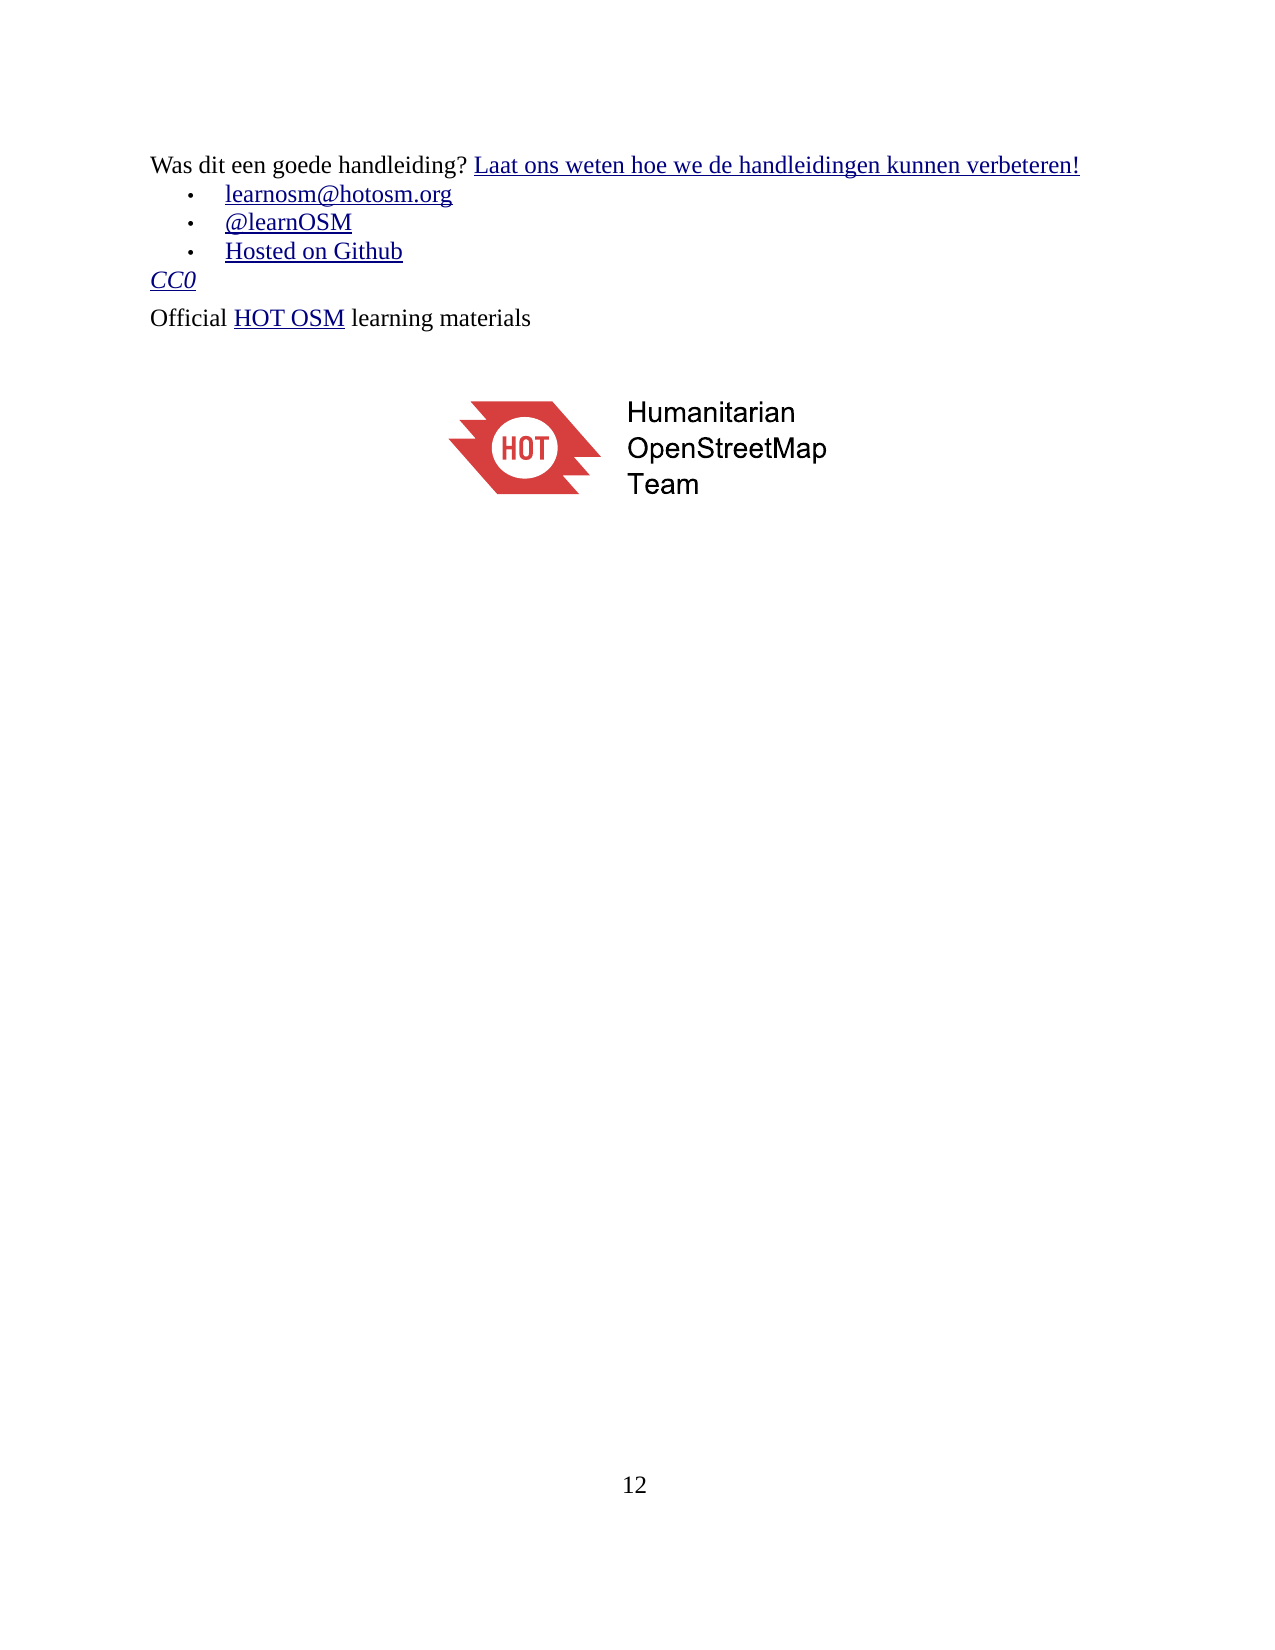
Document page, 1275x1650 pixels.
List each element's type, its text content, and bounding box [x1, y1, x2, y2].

list learnosm@hotosm.org [187, 179, 1125, 207]
list Hosted on Github [187, 236, 1125, 265]
text Was dit een goede handleiding? Laat ons weten hoe we de handleidingen kunnen verbeteren! [150, 150, 1125, 179]
list @learnOSM [187, 207, 1125, 236]
text Official HOT OSM learning materials [150, 303, 1125, 331]
text CC0 [150, 265, 1125, 294]
